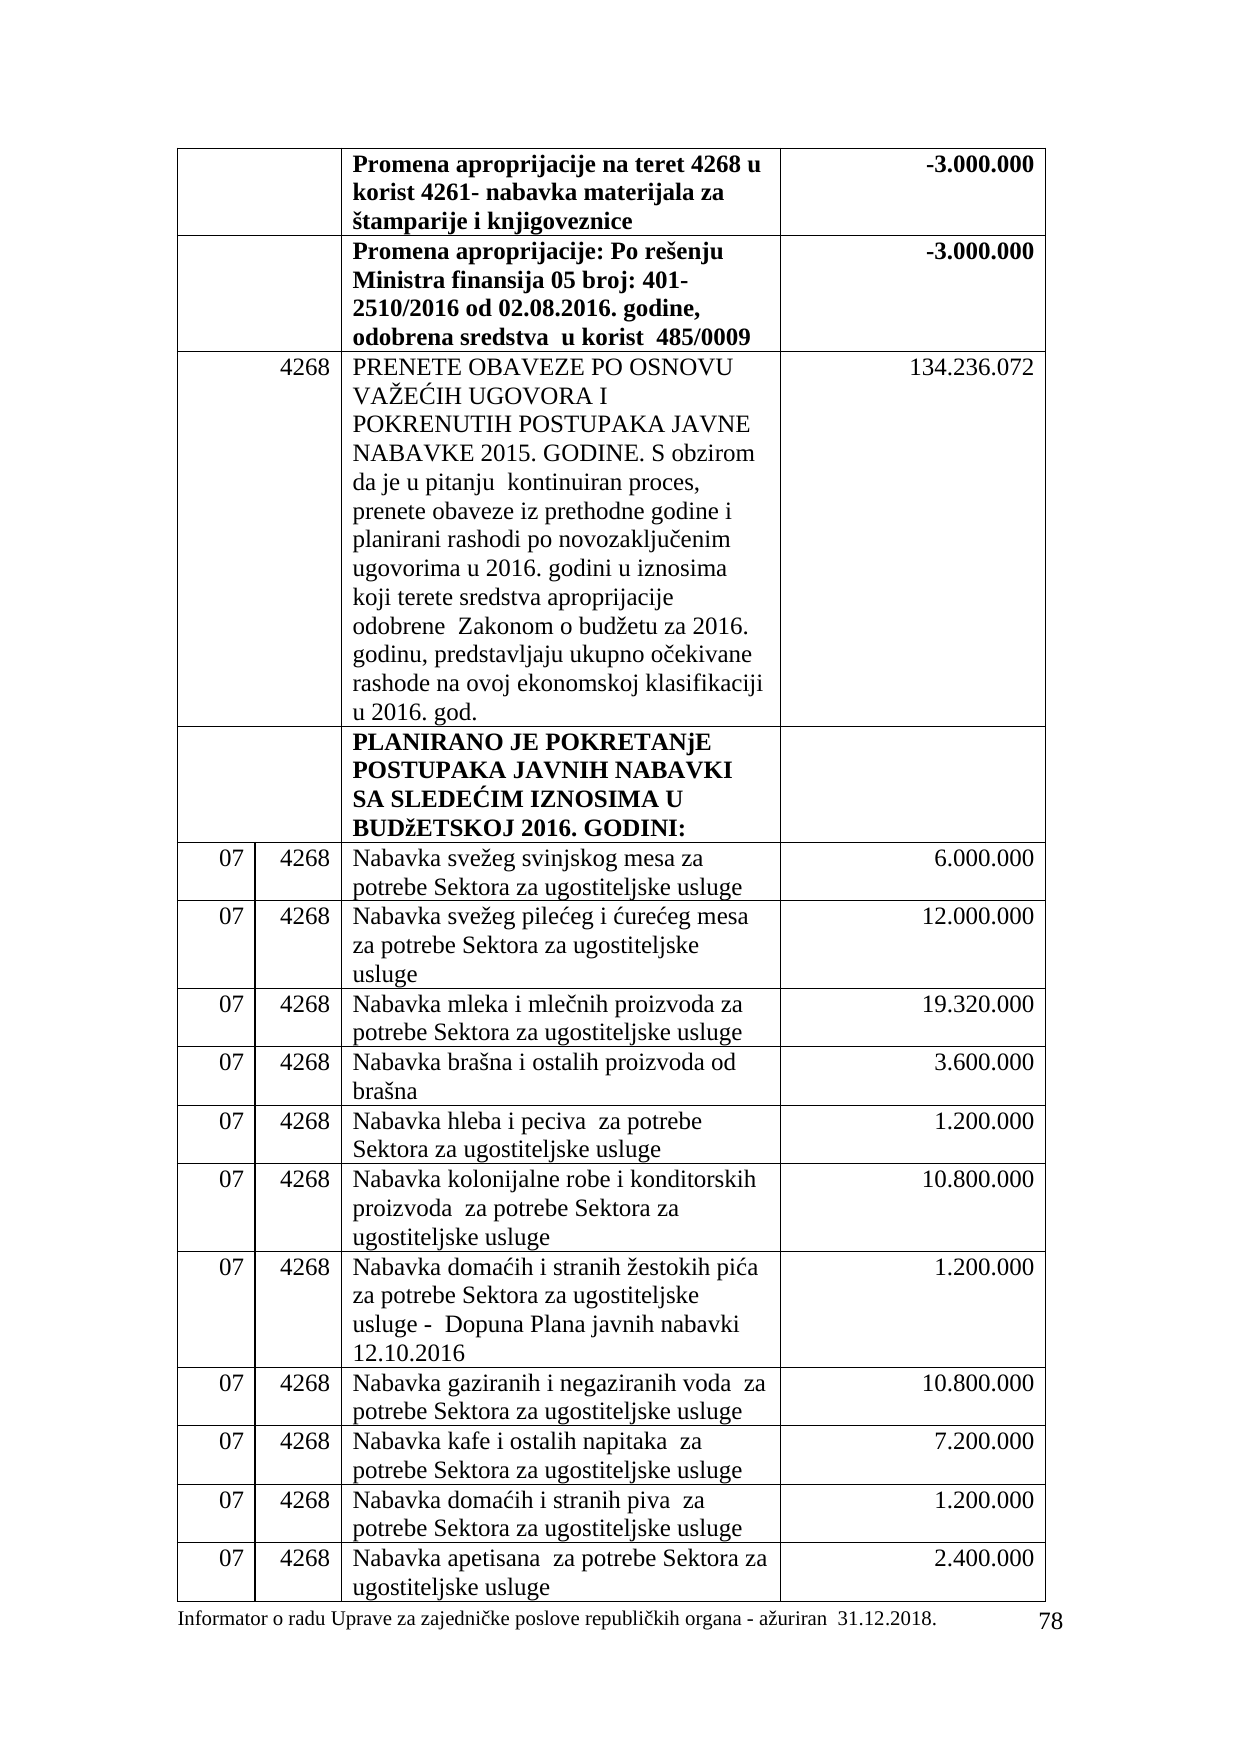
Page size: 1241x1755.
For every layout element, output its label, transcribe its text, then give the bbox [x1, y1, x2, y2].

table_cell Nabavka gaziranih i negaziranih voda za potrebe Sektora za ugostitelјske usluge [342, 1368, 780, 1425]
table_cell 4268 [256, 1164, 341, 1251]
table_cell [178, 727, 341, 842]
table_cell 10.800.000 [781, 1164, 1045, 1251]
table_cell 4268 [178, 352, 341, 726]
table_cell 07 [178, 1426, 254, 1484]
table_cell 07 [178, 1164, 254, 1251]
table_cell 1.200.000 [781, 1485, 1045, 1542]
table_cell Nabavka domaćih i stranih žestokih pića za potrebe Sektora za ugostitelјske usluge - Dopuna Plana javnih nabavki 12.10.2016 [342, 1252, 780, 1367]
table_cell [178, 149, 341, 235]
table_cell 7.200.000 [781, 1426, 1045, 1484]
table_cell 19.320.000 [781, 989, 1045, 1046]
table_cell 4268 [256, 1252, 341, 1367]
table_cell Nabavka mleka i mlečnih proizvoda za potrebe Sektora za ugostitelјske usluge [342, 989, 780, 1046]
table_cell Nabavka brašna i ostalih proizvoda od brašna [342, 1047, 780, 1105]
table_cell 07 [178, 1252, 254, 1367]
table_cell 4268 [256, 901, 341, 988]
table_cell 07 [178, 1106, 254, 1163]
table_cell 2.400.000 [781, 1543, 1045, 1601]
table_cell -3.000.000 [781, 149, 1045, 235]
table_cell 4268 [256, 989, 341, 1046]
table_cell 07 [178, 1485, 254, 1542]
table_cell 4268 [256, 1106, 341, 1163]
table_cell 12.000.000 [781, 901, 1045, 988]
table_cell 07 [178, 989, 254, 1046]
table_cell Nabavka kolonijalne robe i konditorskih proizvoda za potrebe Sektora za ugostitelјske usluge [342, 1164, 780, 1251]
table_cell Nabavka domaćih i stranih piva za potrebe Sektora za ugostitelјske usluge [342, 1485, 780, 1542]
table_cell 4268 [256, 1485, 341, 1542]
table_cell 07 [178, 1368, 254, 1425]
table_cell 6.000.000 [781, 843, 1045, 900]
table_cell [178, 236, 341, 351]
table_cell Promena aproprijacije na teret 4268 u korist 4261- nabavka materijala za štamparije i knjigoveznice [342, 149, 780, 235]
table_cell Nabavka svežeg pilećeg i ćurećeg mesa za potrebe Sektora za ugostitelјske usluge [342, 901, 780, 988]
table_cell 134.236.072 [781, 352, 1045, 726]
table_cell 4268 [256, 1426, 341, 1484]
table_cell 07 [178, 843, 254, 900]
table_cell Nabavka apetisana za potrebe Sektora za ugostitelјske usluge [342, 1543, 780, 1601]
table_cell 1.200.000 [781, 1106, 1045, 1163]
table_cell 3.600.000 [781, 1047, 1045, 1105]
table_cell PLANIRANO JE POKRETANјE POSTUPAKA JAVNIH NABAVKI SA SLEDEĆIM IZNOSIMA U BUDžETSKOJ 2016. GODINI: [342, 727, 780, 842]
table_cell [781, 727, 1045, 842]
table_cell Nabavka kafe i ostalih napitaka za potrebe Sektora za ugostitelјske usluge [342, 1426, 780, 1484]
table_cell 4268 [256, 1543, 341, 1601]
table_cell Promena aproprijacije: Po rešenju Ministra finansija 05 broj: 401-2510/2016 od 02.08.2016. godine, odobrena sredstva u korist 485/0009 [342, 236, 780, 351]
table_cell 1.200.000 [781, 1252, 1045, 1367]
table_cell -3.000.000 [781, 236, 1045, 351]
table_cell 4268 [256, 1368, 341, 1425]
table_cell 4268 [256, 843, 341, 900]
table_cell 07 [178, 901, 254, 988]
table_cell 07 [178, 1047, 254, 1105]
table_cell Nabavka hleba i peciva za potrebe Sektora za ugostitelјske usluge [342, 1106, 780, 1163]
table_cell PRENETE OBAVEZE PO OSNOVU VAŽEĆIH UGOVORA I POKRENUTIH POSTUPAKA JAVNE NABAVKE 2015. GODINE. S obzirom da je u pitanju kontinuiran proces, prenete obaveze iz prethodne godine i planirani rashodi po novozaklјučenim ugovorima u 2016. godini u iznosima koji terete sredstva aproprijacije odobrene Zakonom o budžetu za 2016. godinu, predstavlјaju ukupno očekivane rashode na ovoj ekonomskoj klasifikaciji u 2016. god. [342, 352, 780, 726]
table_cell 4268 [256, 1047, 341, 1105]
table_cell Nabavka svežeg svinjskog mesa za potrebe Sektora za ugostitelјske usluge [342, 843, 780, 900]
table_cell 07 [178, 1543, 254, 1601]
table_cell 10.800.000 [781, 1368, 1045, 1425]
